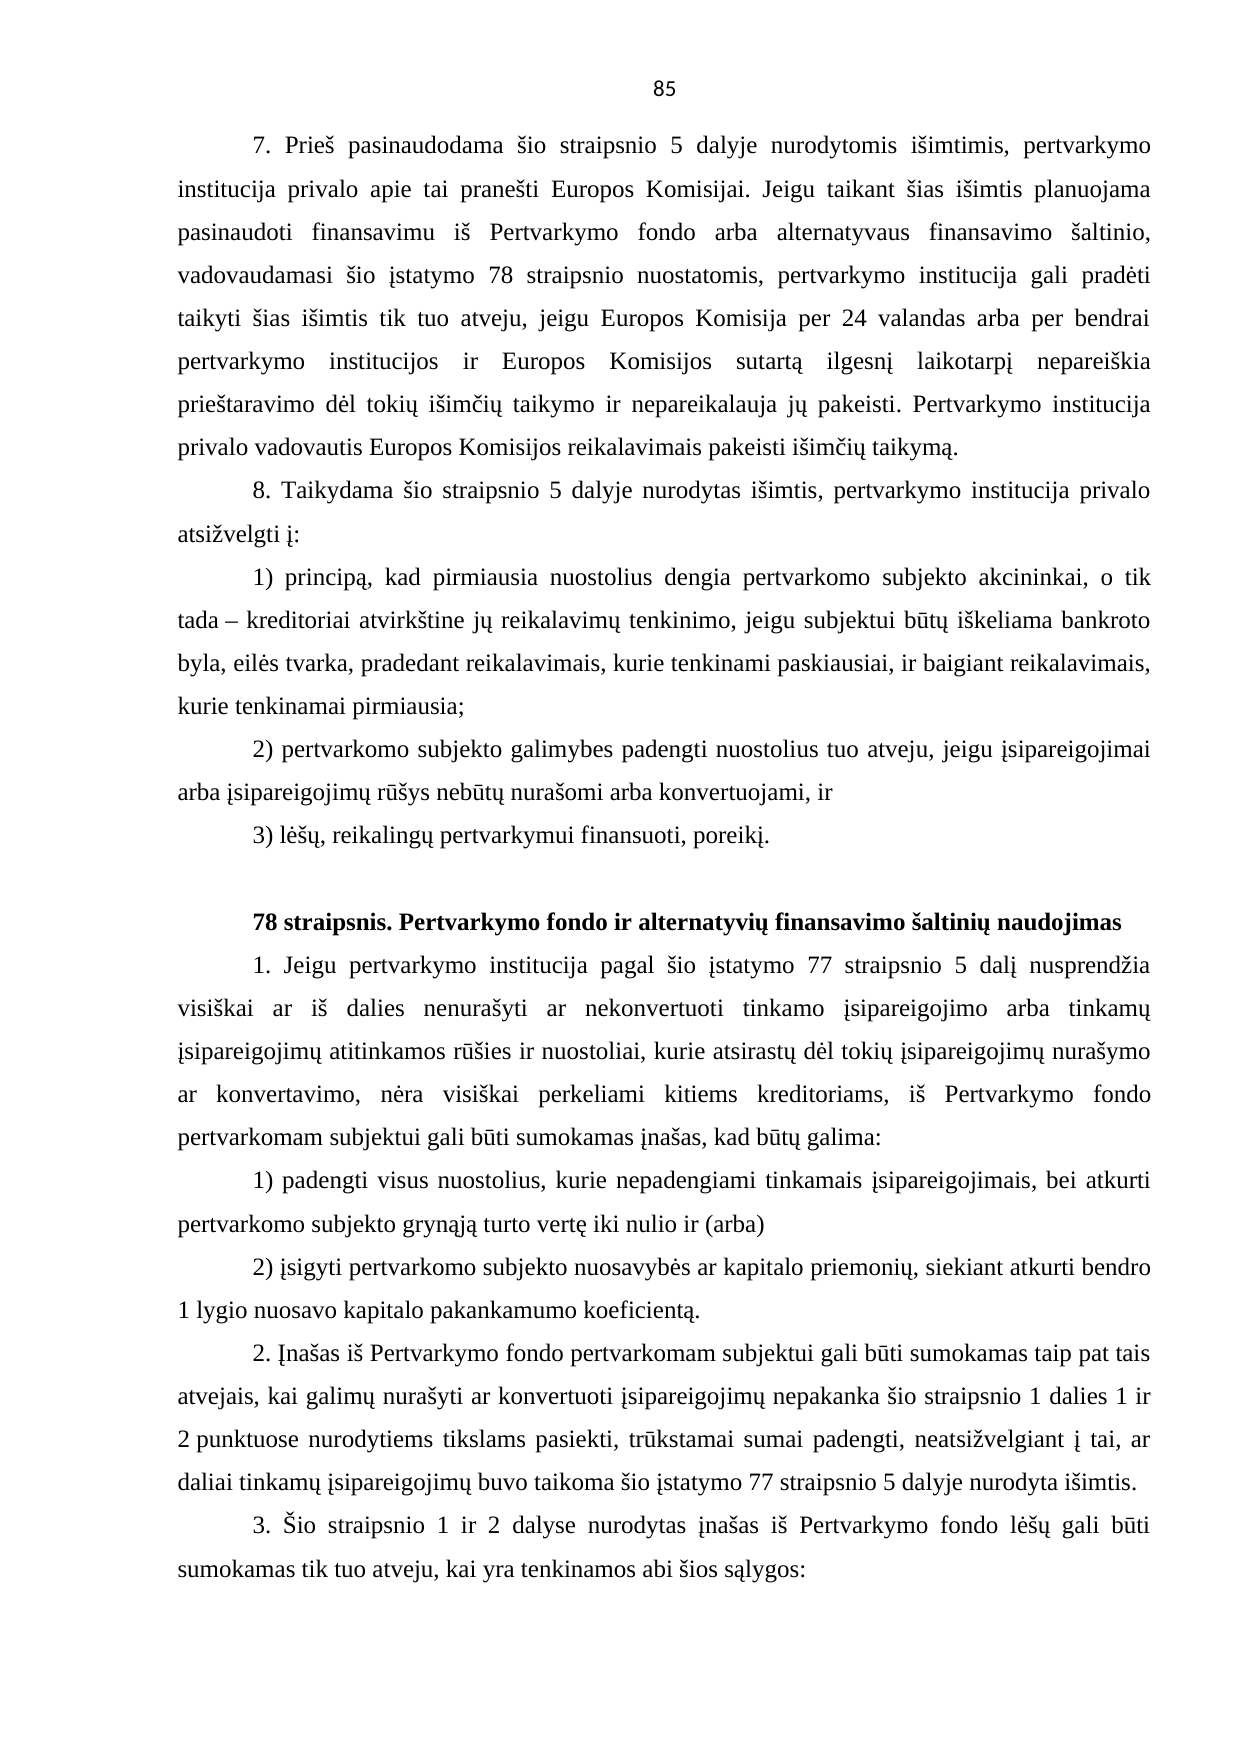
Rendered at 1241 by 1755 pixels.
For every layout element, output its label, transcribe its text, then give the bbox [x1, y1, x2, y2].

text 3) lėšų, reikalingų pertvarkymui finansuoti, poreikį. [177, 821, 1152, 849]
text 7. Prieš pasinaudodama šio straipsnio 5 dalyje nurodytomis išimtimis, pertvarkymo institucija privalo apie tai pranešti Europos Komisijai. Jeigu taikant šias išimtis planuojama pasinaudoti finansavimu iš Pertvarkymo fondo arba alternatyvaus finansavimo šaltinio, vadovaudamasi šio įstatymo 78 straipsnio nuostatomis, pertvarkymo institucija gali pradėti taikyti šias išimtis tik tuo atveju, jeigu Europos Komisija per 24 valandas arba per bendrai pertvarkymo institucijos ir Europos Komisijos sutartą ilgesnį laikotarpį nepareiškia prieštaravimo dėl tokių išimčių taikymo ir nepareikalauja jų pakeisti. Pertvarkymo institucija privalo vadovautis Europos Komisijos reikalavimais pakeisti išimčių taikymą. [177, 131, 1152, 461]
text 1. Jeigu pertvarkymo institucija pagal šio įstatymo 77 straipsnio 5 dalį nusprendžia visiškai ar iš dalies nenurašyti ar nekonvertuoti tinkamo įsipareigojimo arba tinkamų įsipareigojimų atitinkamos rūšies ir nuostoliai, kurie atsirastų dėl tokių įsipareigojimų nurašymo ar konvertavimo, nėra visiškai perkeliami kitiems kreditoriams, iš Pertvarkymo fondo pertvarkomam subjektui gali būti sumokamas įnašas, kad būtų galima: [177, 950, 1152, 1151]
text 3. Šio straipsnio 1 ir 2 dalyse nurodytas įnašas iš Pertvarkymo fondo lėšų gali būti sumokamas tik tuo atveju, kai yra tenkinamos abi šios sąlygos: [177, 1511, 1152, 1582]
text 2. Įnašas iš Pertvarkymo fondo pertvarkomam subjektui gali būti sumokamas taip pat tais atvejais, kai galimų nurašyti ar konvertuoti įsipareigojimų nepakanka šio straipsnio 1 dalies 1 ir 2 punktuose nurodytiems tikslams pasiekti, trūkstamai sumai padengti, neatsižvelgiant į tai, ar daliai tinkamų įsipareigojimų buvo taikoma šio įstatymo 77 straipsnio 5 dalyje nurodyta išimtis. [177, 1338, 1152, 1496]
text 1) principą, kad pirmiausia nuostolius dengia pertvarkomo subjekto akcininkai, o tik tada – kreditoriai atvirkštine jų reikalavimų tenkinimo, jeigu subjektui būtų iškeliama bankroto byla, eilės tvarka, pradedant reikalavimais, kurie tenkinami paskiausiai, ir baigiant reikalavimais, kurie tenkinamai pirmiausia; [177, 562, 1152, 720]
text 1) padengti visus nuostolius, kurie nepadengiami tinkamais įsipareigojimais, bei atkurti pertvarkomo subjekto grynąją turto vertę iki nulio ir (arba) [177, 1166, 1152, 1237]
text 2) įsigyti pertvarkomo subjekto nuosavybės ar kapitalo priemonių, siekiant atkurti bendro 1 lygio nuosavo kapitalo pakankamumo koeficientą. [177, 1252, 1152, 1324]
text 78 straipsnis. Pertvarkymo fondo ir alternatyvių finansavimo šaltinių naudojimas [177, 907, 1152, 936]
text 2) pertvarkomo subjekto galimybes padengti nuostolius tuo atveju, jeigu įsipareigojimai arba įsipareigojimų rūšys nebūtų nurašomi arba konvertuojami, ir [177, 734, 1152, 806]
text 8. Taikydama šio straipsnio 5 dalyje nurodytas išimtis, pertvarkymo institucija privalo atsižvelgti į: [177, 476, 1152, 547]
